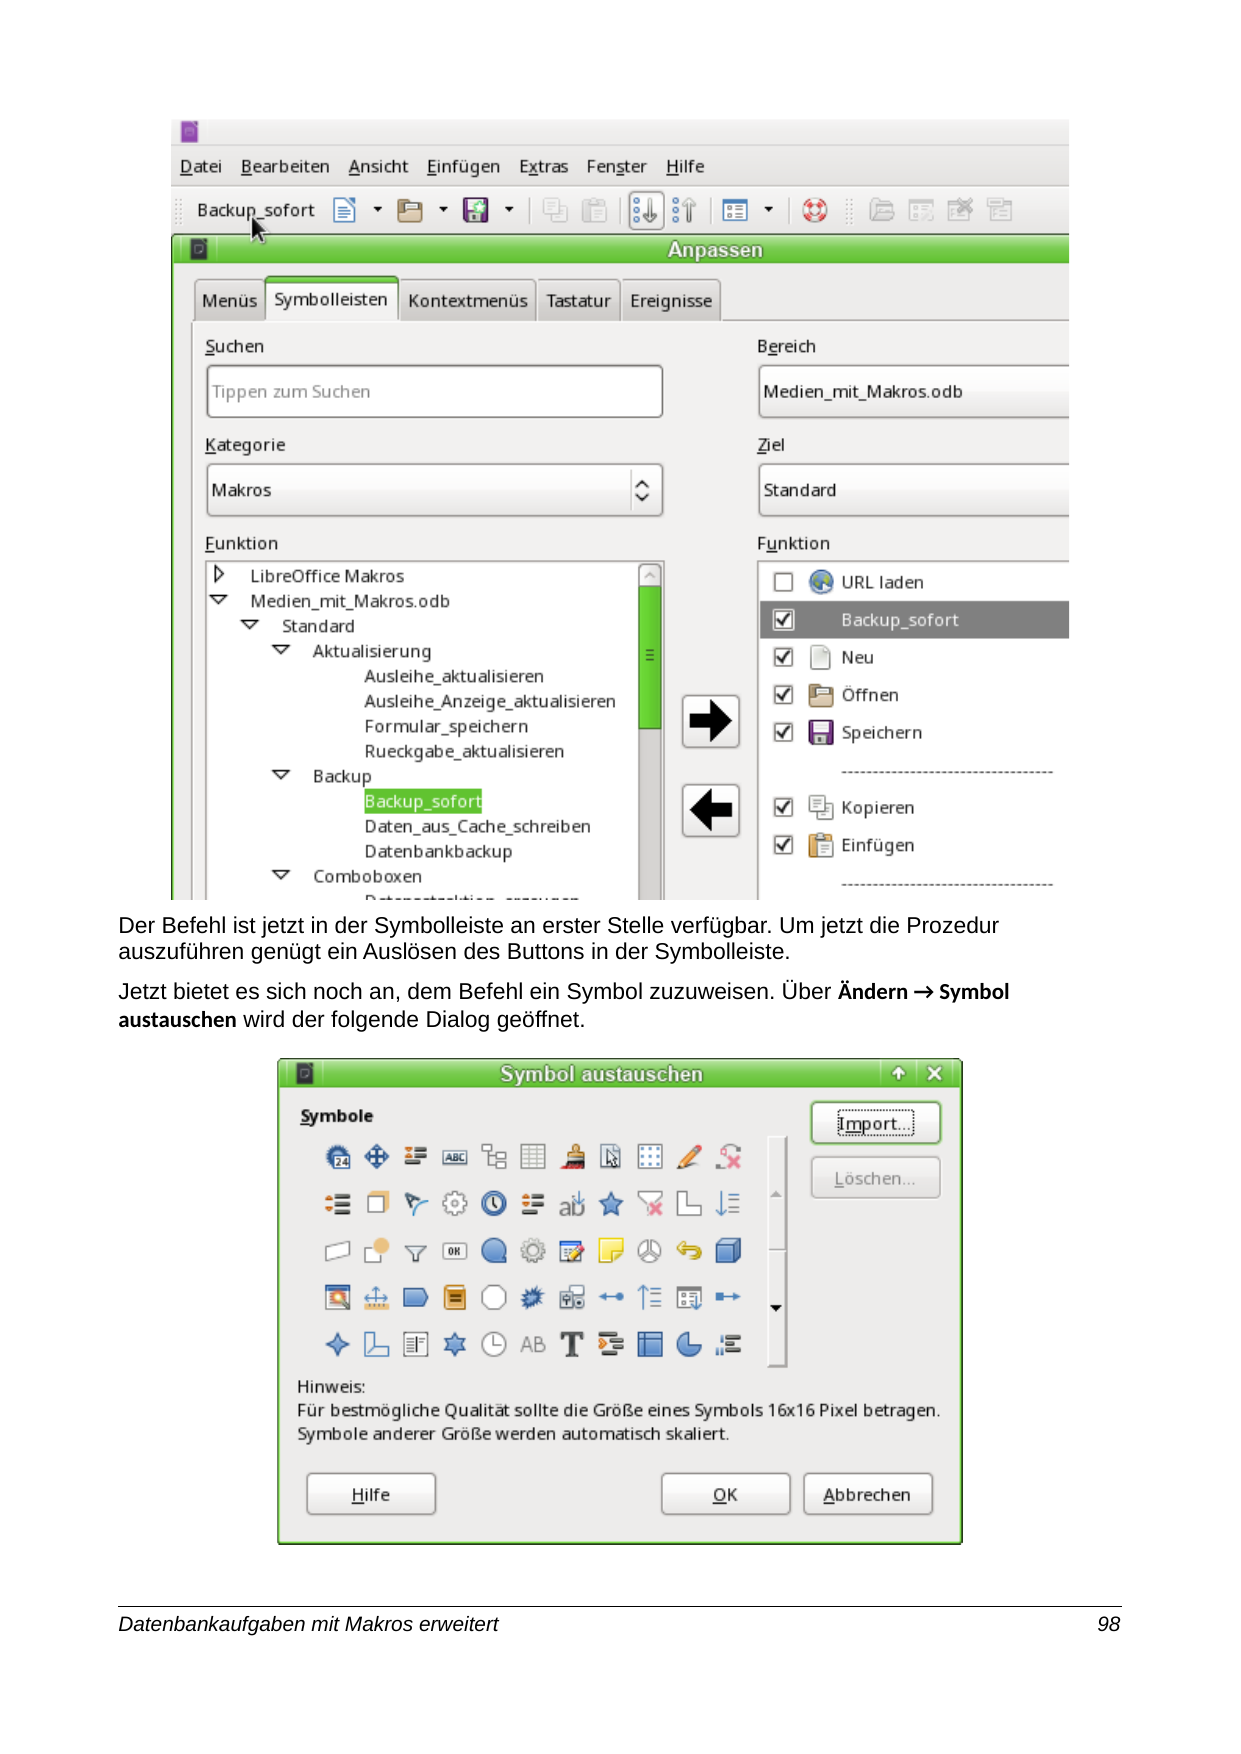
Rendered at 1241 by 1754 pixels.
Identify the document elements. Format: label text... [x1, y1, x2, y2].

picture [171, 118, 1070, 900]
picture [277, 1058, 963, 1545]
text Jetzt bietet es sich noch an, dem Befehl ein Symbol zuzuweisen. Über Ändern → Symbol austauschen wird der folgende Dialog geöffnet. [118, 977, 1122, 1033]
text Der Befehl ist jetzt in der Symbolleiste an erster Stelle verfügbar. Um jetzt die Prozedur auszuführen genügt ein Auslösen des Buttons in der Symbolleiste. [118, 912, 1122, 964]
